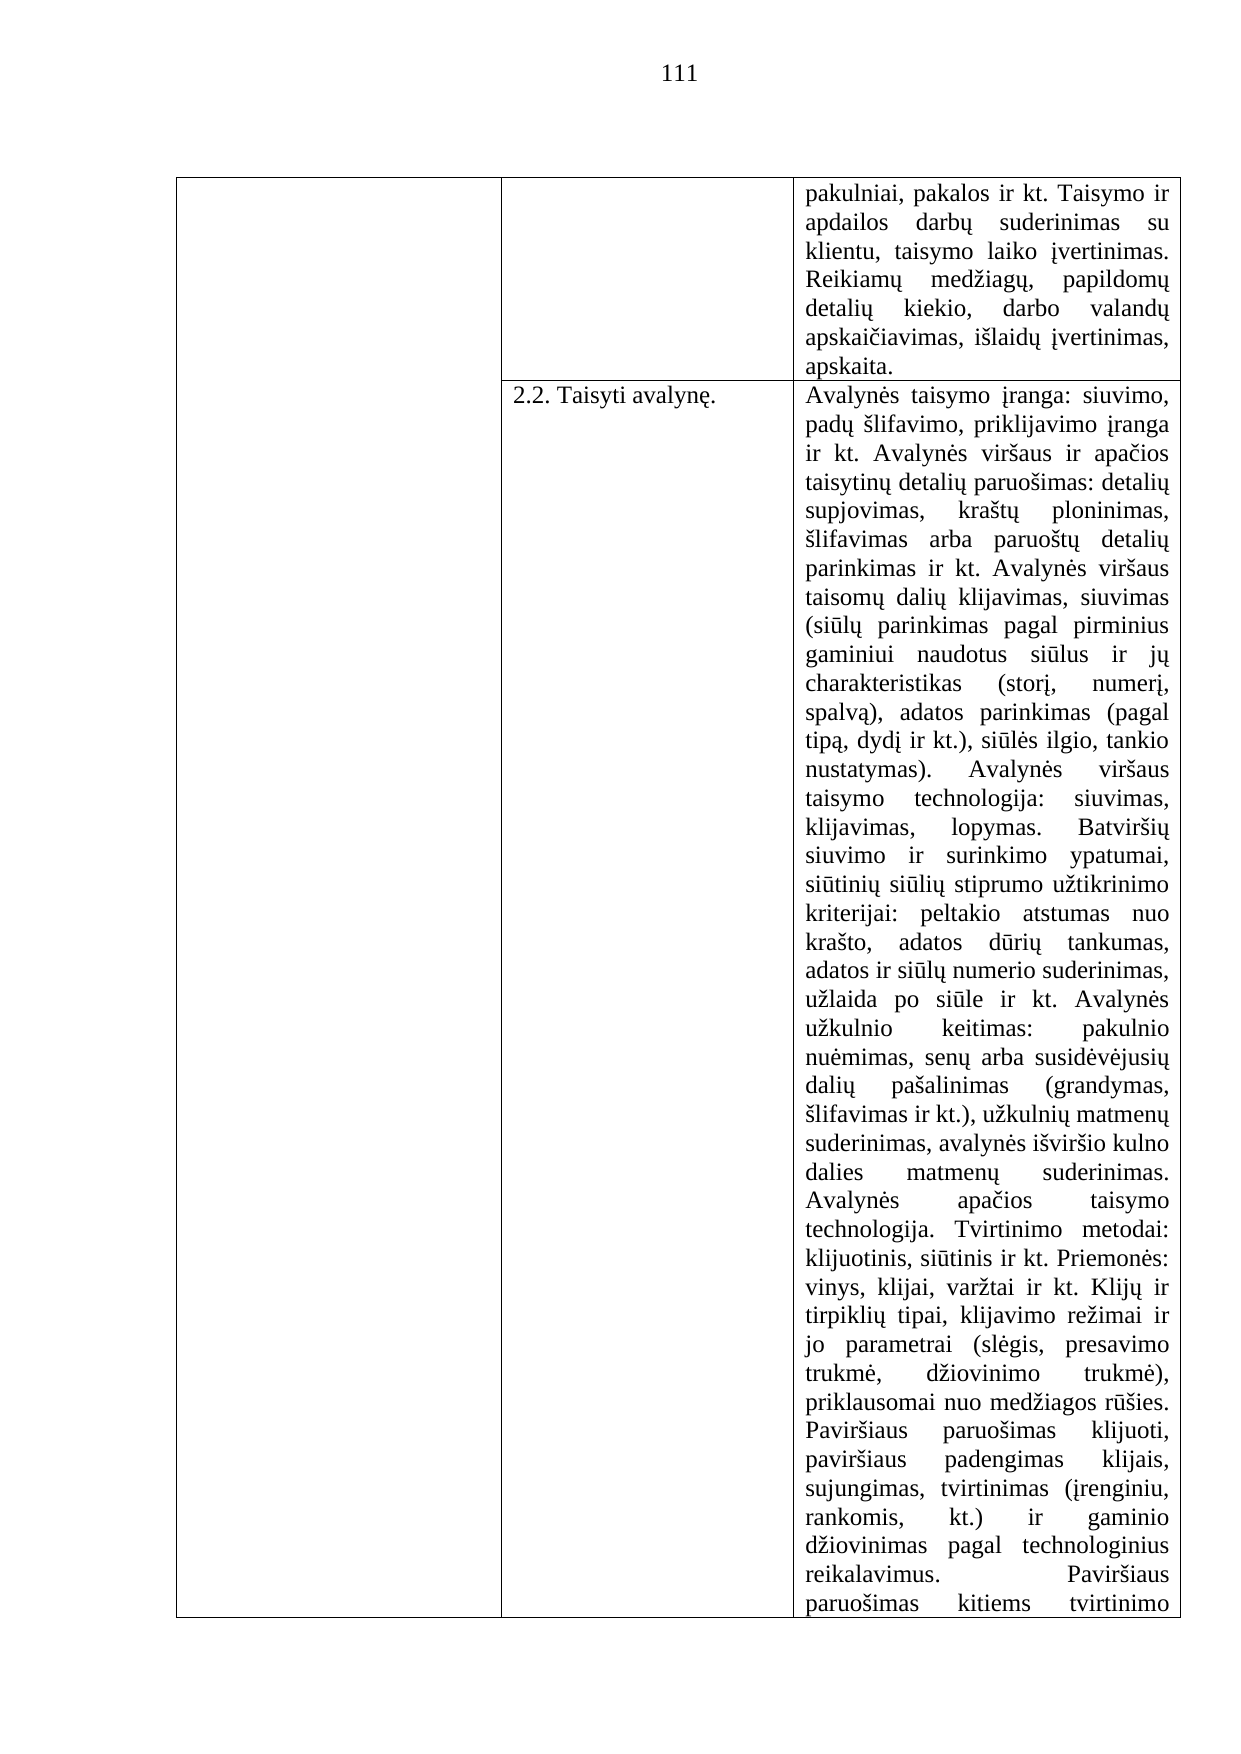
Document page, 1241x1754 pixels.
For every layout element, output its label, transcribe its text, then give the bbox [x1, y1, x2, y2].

table_cell 2.2. Taisyti avalynę. [502, 381, 793, 1617]
table_cell pakulniai, pakalos ir kt. Taisymo ir apdailos darbų suderinimas su klientu, taisymo laiko įvertinimas. Reikiamų medžiagų, papildomų detalių kiekio, darbo valandų apskaičiavimas, išlaidų įvertinimas, apskaita. [794, 178, 1180, 379]
table_cell [177, 178, 501, 1617]
table_cell Avalynės taisymo įranga: siuvimo, padų šlifavimo, priklijavimo įranga ir kt. Avalynės viršaus ir apačios taisytinų detalių paruošimas: detalių supjovimas, kraštų ploninimas, šlifavimas arba paruoštų detalių parinkimas ir kt. Avalynės viršaus taisomų dalių klijavimas, siuvimas (siūlų parinkimas pagal pirminius gaminiui naudotus siūlus ir jų charakteristikas (storį, numerį, spalvą), adatos parinkimas (pagal tipą, dydį ir kt.), siūlės ilgio, tankio nustatymas). Avalynės viršaus taisymo technologija: siuvimas, klijavimas, lopymas. Batviršių siuvimo ir surinkimo ypatumai, siūtinių siūlių stiprumo užtikrinimo kriterijai: peltakio atstumas nuo krašto, adatos dūrių tankumas, adatos ir siūlų numerio suderinimas, užlaida po siūle ir kt. Avalynės užkulnio keitimas: pakulnio nuėmimas, senų arba susidėvėjusių dalių pašalinimas (grandymas, šlifavimas ir kt.), užkulnių matmenų suderinimas, avalynės išviršio kulno dalies matmenų suderinimas. Avalynės apačios taisymo technologija. Tvirtinimo metodai: klijuotinis, siūtinis ir kt. Priemonės: vinys, klijai, varžtai ir kt. Klijų ir tirpiklių tipai, klijavimo režimai ir jo parametrai (slėgis, presavimo trukmė, džiovinimo trukmė), priklausomai nuo medžiagos rūšies. Paviršiaus paruošimas klijuoti, paviršiaus padengimas klijais, sujungimas, tvirtinimas (įrenginiu, rankomis, kt.) ir gaminio džiovinimas pagal technologinius reikalavimus. Paviršiaus paruošimas kitiems tvirtinimo [794, 381, 1180, 1617]
table_cell [502, 178, 793, 379]
